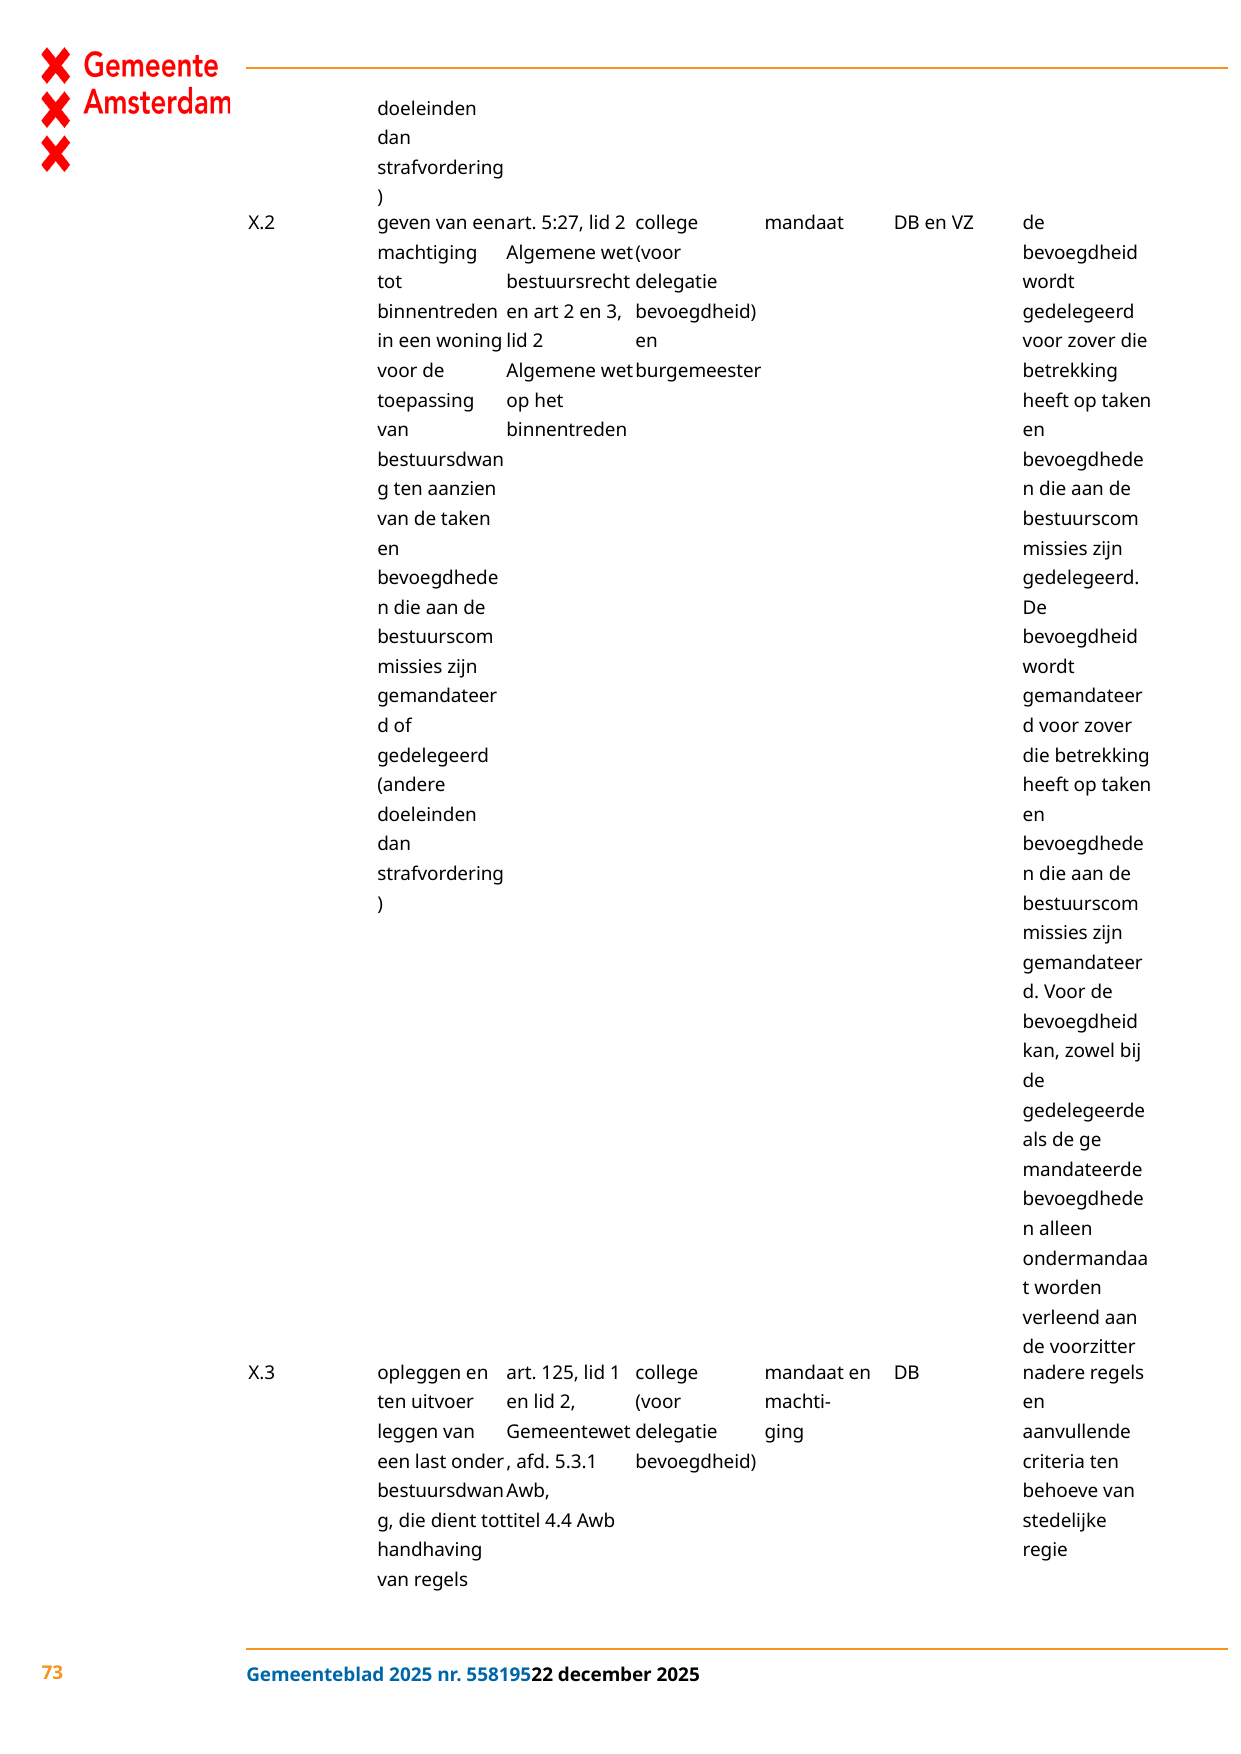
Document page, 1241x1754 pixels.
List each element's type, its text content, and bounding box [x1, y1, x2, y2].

table_cell nadere regels en aanvullende criteria ten behoeve van stedelijke regie [1023, 1359, 1152, 1592]
table_cell DB en VZ [894, 209, 1022, 1359]
table_cell [1023, 95, 1152, 209]
table_cell mandaat [764, 209, 893, 1359]
table_cell X.3 [248, 1359, 377, 1592]
table_cell [764, 95, 893, 209]
table_cell art. 125, lid 1 en lid 2, Gemeentewet, afd. 5.3.1 Awb, titel 4.4 Awb [506, 1359, 635, 1592]
table_cell mandaat en machti- ging [764, 1359, 893, 1592]
table_cell [635, 95, 764, 209]
table_cell opleggen en ten uitvoer leggen van een last onder bestuursdwang, die dient tot handhaving van regels [377, 1359, 506, 1592]
table_cell geven van een machtiging tot binnentreden in een woning voor de toepassing van bestuursdwang ten aanzien van de taken en bevoegdheden die aan de bestuurscommissies zijn gemandateerd of gedelegeerd (andere doeleinden dan strafvordering) [377, 209, 506, 1359]
table_cell college (voor delegatie bevoegdheid) [635, 1359, 764, 1592]
picture [41, 47, 231, 172]
table_cell X.2 [248, 209, 377, 1359]
table_cell de bevoegdheid wordt gedelegeerd voor zover die betrekking heeft op taken en bevoegdheden die aan de bestuurscommissies zijn gedelegeerd. De bevoegdheid wordt gemandateerd voor zover die betrekking heeft op taken en bevoegdheden die aan de bestuurscommissies zijn gemandateerd. Voor de bevoegdheid kan, zowel bij de gedelegeerde als de ge mandateerde bevoegdheden alleen ondermandaat worden verleend aan de voorzitter [1023, 209, 1152, 1359]
table_cell DB [894, 1359, 1022, 1592]
table_cell art. 5:27, lid 2 Algemene wet bestuursrecht en art 2 en 3, lid 2 Algemene wet op het binnentreden [506, 209, 635, 1359]
table_cell college (voor delegatie bevoegdheid) en burgemeester [635, 209, 764, 1359]
table_cell [894, 95, 1022, 209]
table_cell [248, 95, 377, 209]
table_cell [506, 95, 635, 209]
table_cell doeleinden dan strafvordering) [377, 95, 506, 209]
